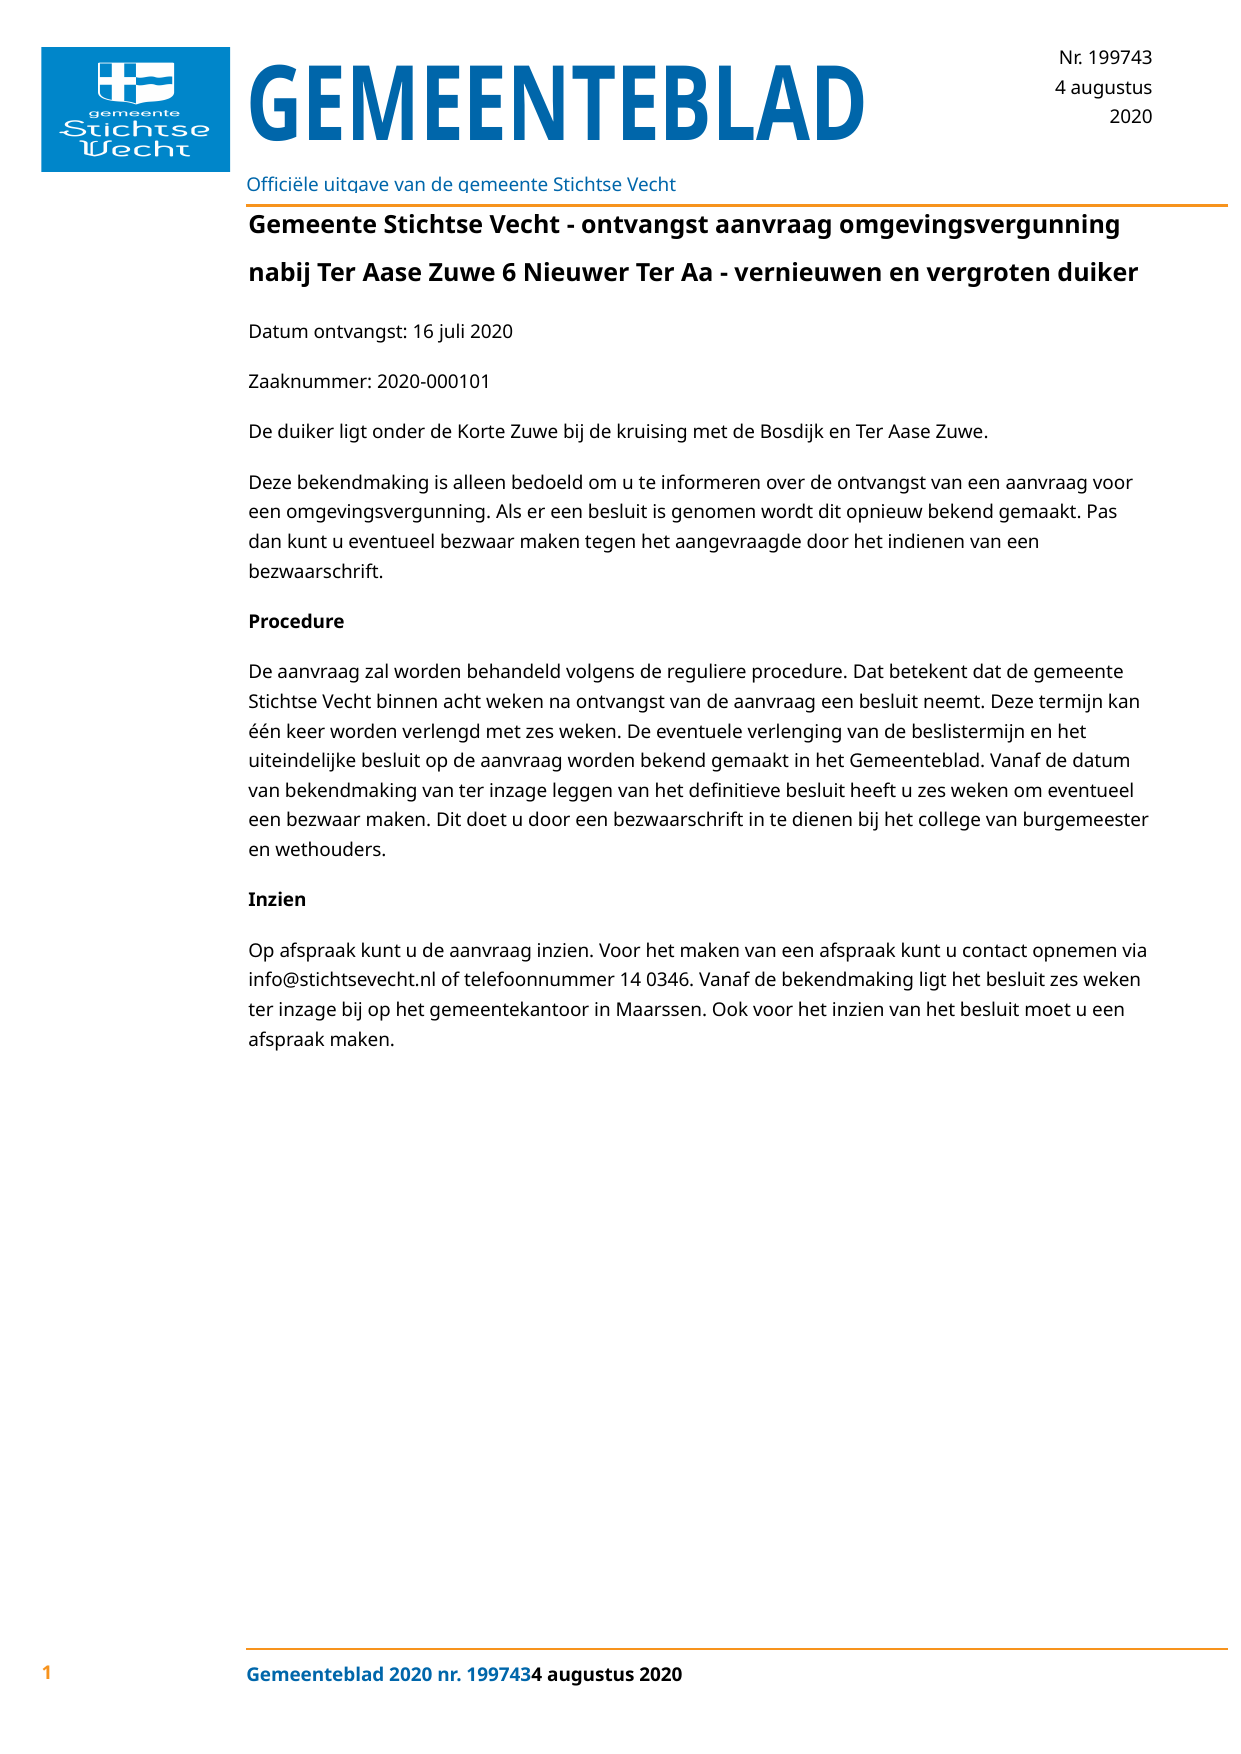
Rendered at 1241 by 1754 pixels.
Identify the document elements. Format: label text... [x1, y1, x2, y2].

text Gemeente Stichtse Vecht - ontvangst aanvraag omgevingsvergunning nabij Ter Aase Zuwe 6 Nieuwer Ter Aa - vernieuwen en vergroten duiker [248, 207, 1152, 288]
text Procedure [248, 608, 1152, 634]
text De duiker ligt onder de Korte Zuwe bij de kruising met de Bosdijk en Ter Aase Zuwe. [248, 419, 1152, 444]
text De aanvraag zal worden behandeld volgens de reguliere procedure. Dat betekent dat de gemeente Stichtse Vecht binnen acht weken na ontvangst van de aanvraag een besluit neemt. Deze termijn kan één keer worden verlengd met zes weken. De eventuele verlenging van de beslistermijn en het uiteindelijke besluit op de aanvraag worden bekend gemaakt in het Gemeenteblad. Vanaf de datum van bekendmaking van ter inzage leggen van het definitieve besluit heeft u zes weken om eventueel een bezwaar maken. Dit doet u door een bezwaarschrift in te dienen bij het college van burgemeester en wethouders. [248, 659, 1152, 862]
text Inzien [248, 887, 1152, 912]
text Zaaknummer: 2020-000101 [248, 368, 1152, 394]
text Op afspraak kunt u de aanvraag inzien. Voor het maken van een afspraak kunt u contact opnemen via info@stichtsevecht.nl of telefoonnummer 14 0346. Vanaf de bekendmaking ligt het besluit zes weken ter inzage bij op het gemeentekantoor in Maarssen. Ook voor het inzien van het besluit moet u een afspraak maken. [248, 937, 1152, 1052]
text Datum ontvangst: 16 juli 2020 [248, 318, 1152, 344]
picture [137, 63, 174, 103]
picture [99, 63, 135, 101]
text Deze bekendmaking is alleen bedoeld om u te informeren over de ontvangst van een aanvraag voor een omgevingsvergunning. Als er een besluit is genomen wordt dit opnieuw bekend gemaakt. Pas dan kunt u eventueel bezwaar maken tegen het aangevraagde door het indienen van een bezwaarschrift. [248, 469, 1152, 584]
